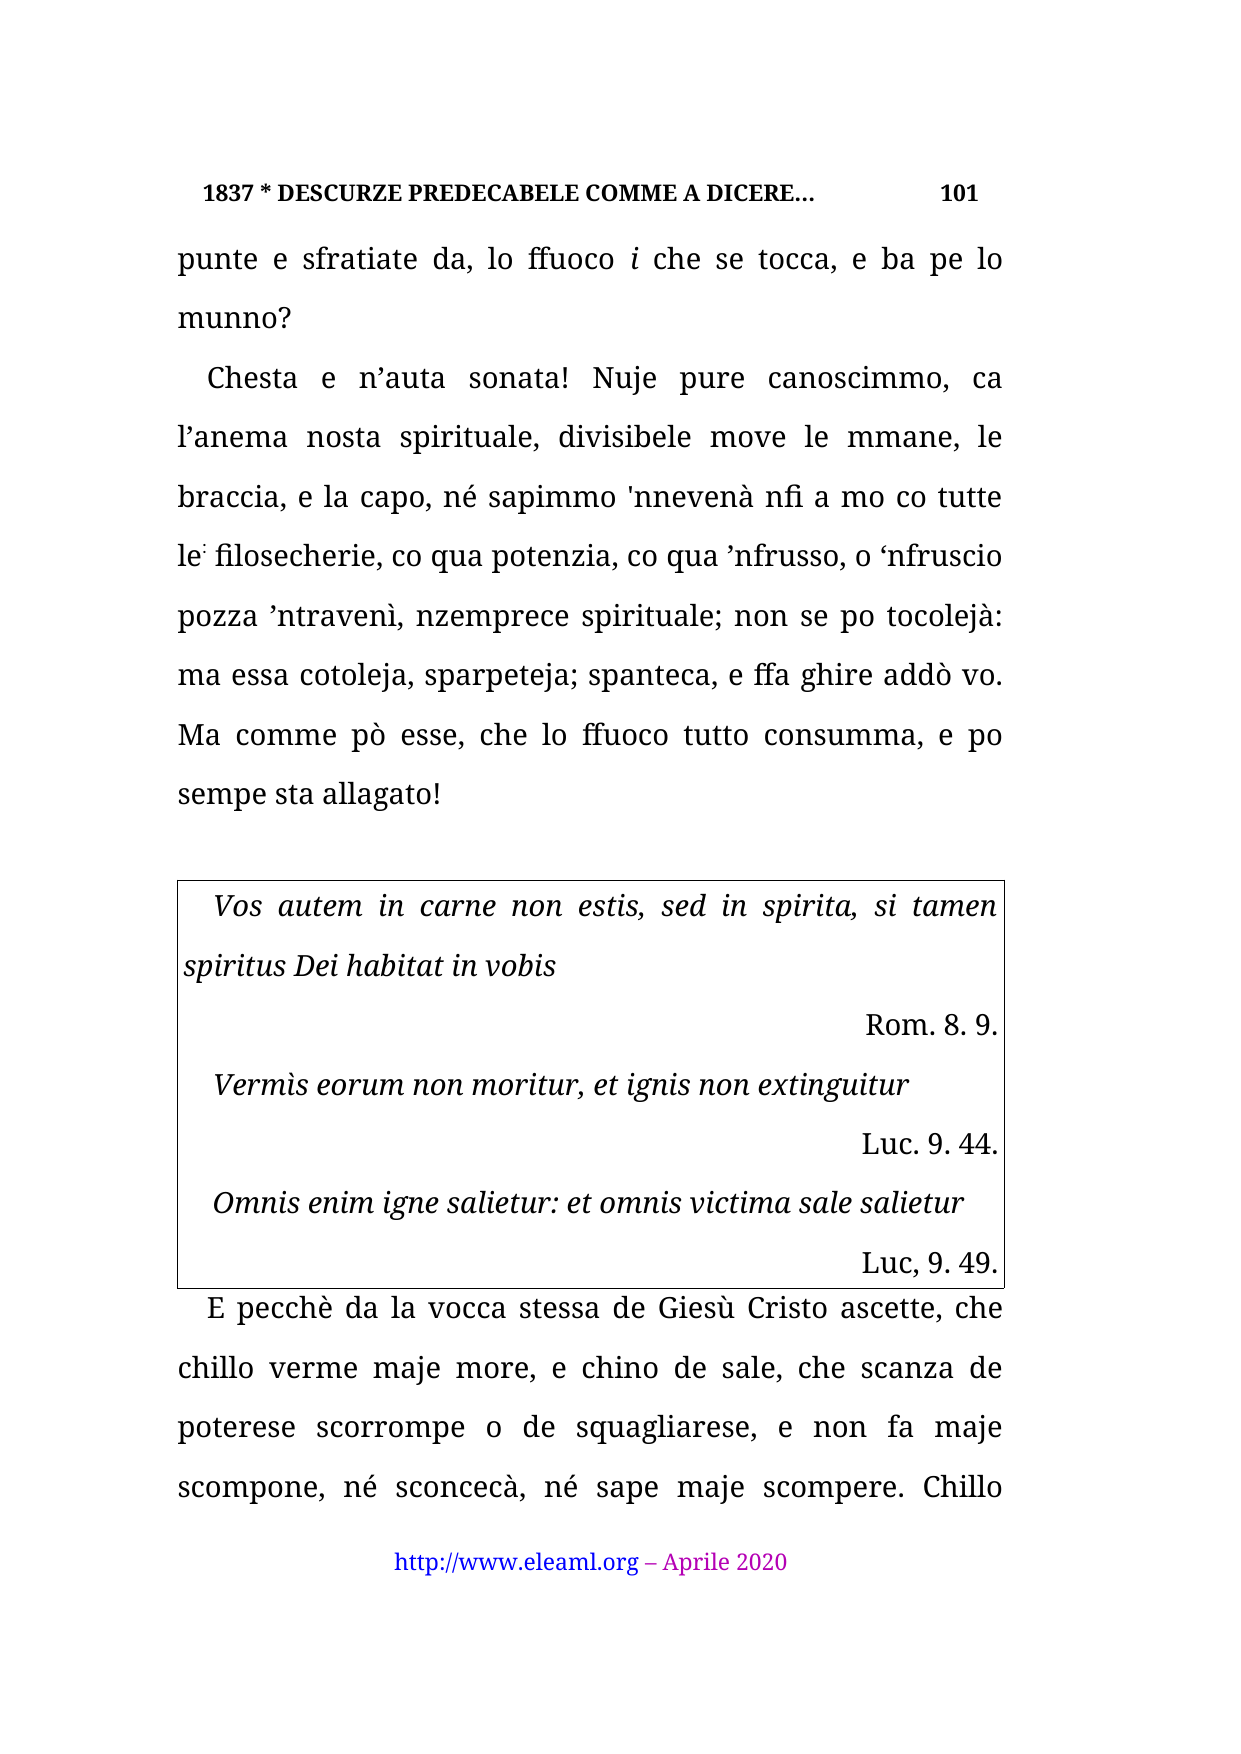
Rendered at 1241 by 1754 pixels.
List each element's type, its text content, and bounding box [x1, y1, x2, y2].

table_header Vos autem in carne non estis, sed in spirita, si tamen spiritus Dei habitat in vobis Rom. 8. 9. Vermìs eorum non moritur, et ignis non extinguitur Luc. 9. 44. Omnis enim igne salietur: et omnis victima sale salietur Luc, 9. 49. [178, 881, 1004, 1288]
text E pecchè da la vocca stessa de Giesù Cristo ascette, che chillo verme maje more, e chino de sale, che scanza de poterese scorrompe o de squagliarese, e non fa maje scompone, né sconcecà, né sape maje scompere. Chillo [177, 1289, 1004, 1506]
text punte e sfratiate da, lo ffuoco i che se tocca, e ba pe lo munno? [177, 238, 1004, 337]
text Chesta e n’auta sonata! Nuje pure canoscimmo, ca l’anema nosta spirituale, divisibele move le mmane, le braccia, e la capo, né sapimmo 'nnevenà nfi a mo co tutte le: filosecherie, co qua potenzia, co qua ’nfrusso, o ‘nfruscio pozza ’ntravenì, nzemprece spirituale; non se po tocolejà: ma essa cotoleja, sparpeteja; spanteca, e ffa ghire addò vo. Ma comme pò esse, che lo ffuoco tutto consumma, e po sempe sta allagato! [177, 357, 1004, 813]
